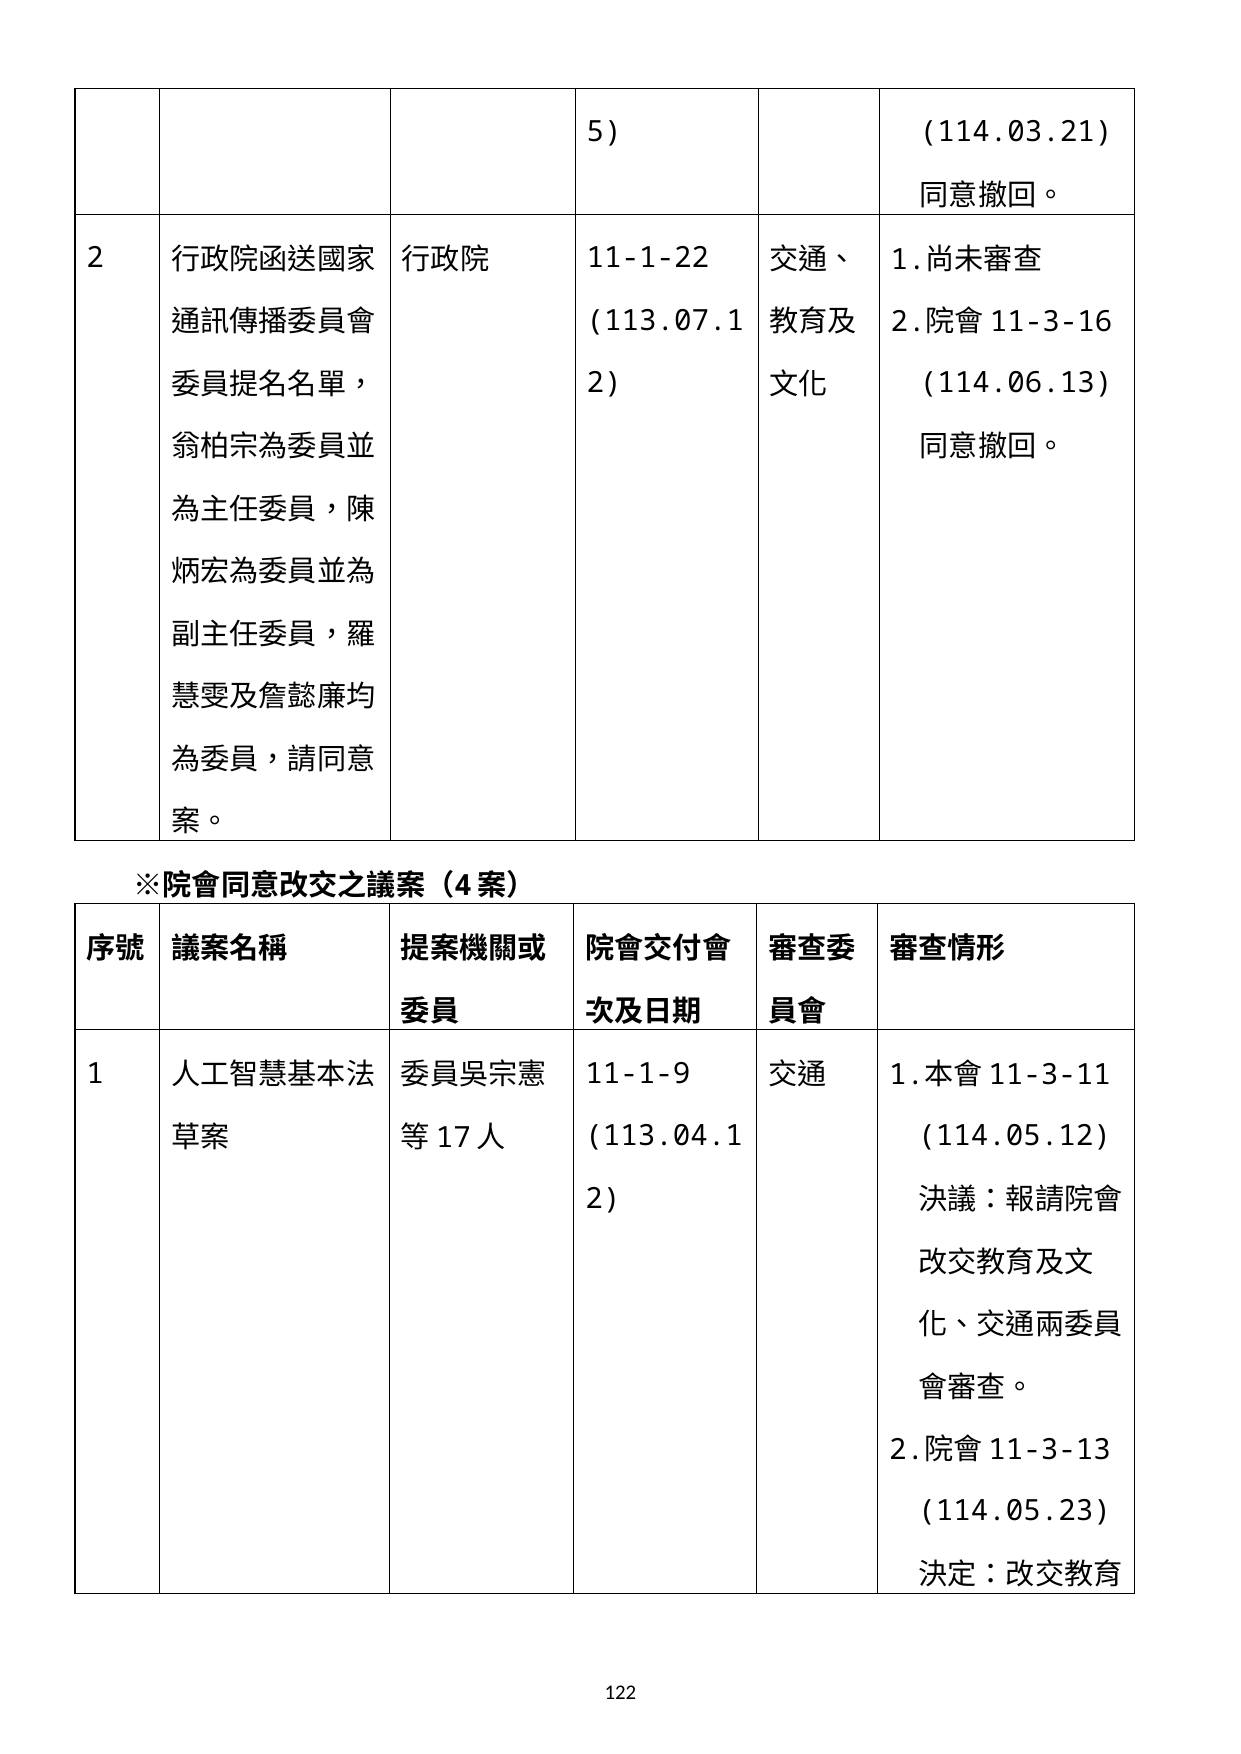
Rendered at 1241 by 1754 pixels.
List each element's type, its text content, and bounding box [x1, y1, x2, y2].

table_header 序號 [76, 904, 159, 1029]
table_header 審查情形 [878, 904, 1134, 1029]
table_cell 1.尚未審查 2.院會11-3-16 (114.06.13)同意撤回。 [880, 215, 1134, 840]
table_cell 人工智慧基本法草案 [160, 1030, 389, 1593]
table_cell 1 [76, 1030, 159, 1593]
table_header 議案名稱 [160, 904, 389, 1029]
table_cell 11-1-22 (113.07.12) [576, 215, 758, 840]
table_cell 交通 [757, 1030, 877, 1593]
table_cell 交通、教育及文化 [759, 215, 879, 840]
table_cell [391, 89, 575, 214]
table_cell [76, 89, 159, 214]
table_cell 11-1-9 (113.04.12) [574, 1030, 756, 1593]
table_cell 1.本會11-3-11 (114.05.12)決議：報請院會改交教育及文化、交通兩委員會審查。 2.院會11-3-13 (114.05.23)決定：改交教育 [878, 1030, 1134, 1593]
table_cell [160, 89, 390, 214]
table_cell 2 [76, 215, 159, 840]
table_cell 行政院函送國家通訊傳播委員會委員提名名單，翁柏宗為委員並為主任委員，陳炳宏為委員並為副主任委員，羅慧雯及詹懿廉均為委員，請同意案。 [160, 215, 390, 840]
table_cell (114.03.21)同意撤回。 [880, 89, 1134, 214]
table_header 審查委員會 [757, 904, 877, 1029]
table_cell 委員吳宗憲等17人 [390, 1030, 573, 1593]
table_header 院會交付會次及日期 [574, 904, 756, 1029]
subtitle ※院會同意改交之議案（4案） [75, 841, 1165, 903]
table_header 提案機關或委員 [390, 904, 573, 1029]
table_cell 5) [576, 89, 758, 214]
table_cell [759, 89, 879, 214]
table_cell 行政院 [391, 215, 575, 840]
